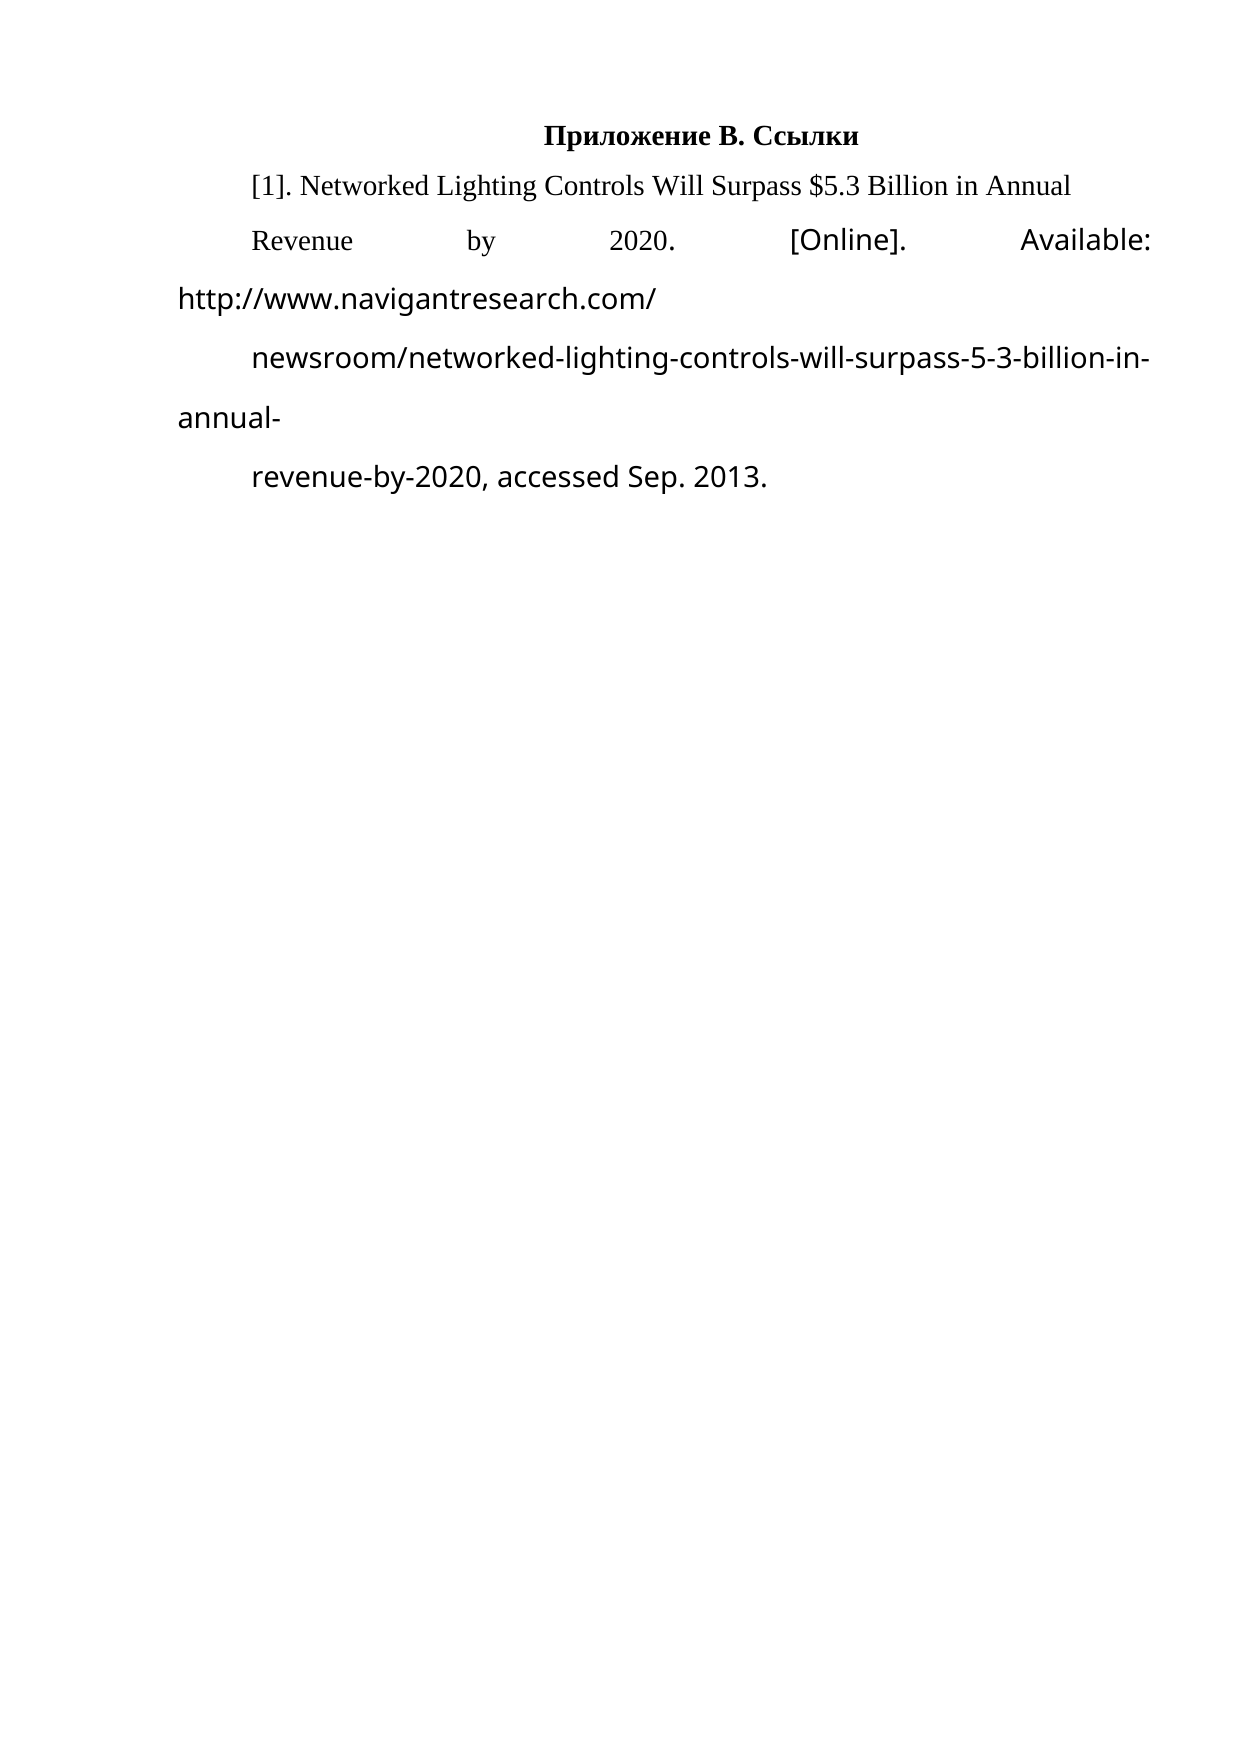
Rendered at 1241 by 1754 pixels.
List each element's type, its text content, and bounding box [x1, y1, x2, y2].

text Revenue by 2020. [Online]. Available: http://www.navigantresearch.com/ [177, 219, 1152, 318]
text Приложение В. Ссылки [177, 118, 1152, 152]
text [1]. Networked Lighting Controls Will Surpass $5.3 Billion in Annual [177, 168, 1152, 202]
text newsroom/networked-lighting-controls-will-surpass-5-3-billion-in-annual- [177, 338, 1152, 437]
text revenue-by-2020, accessed Sep. 2013. [177, 457, 1152, 496]
